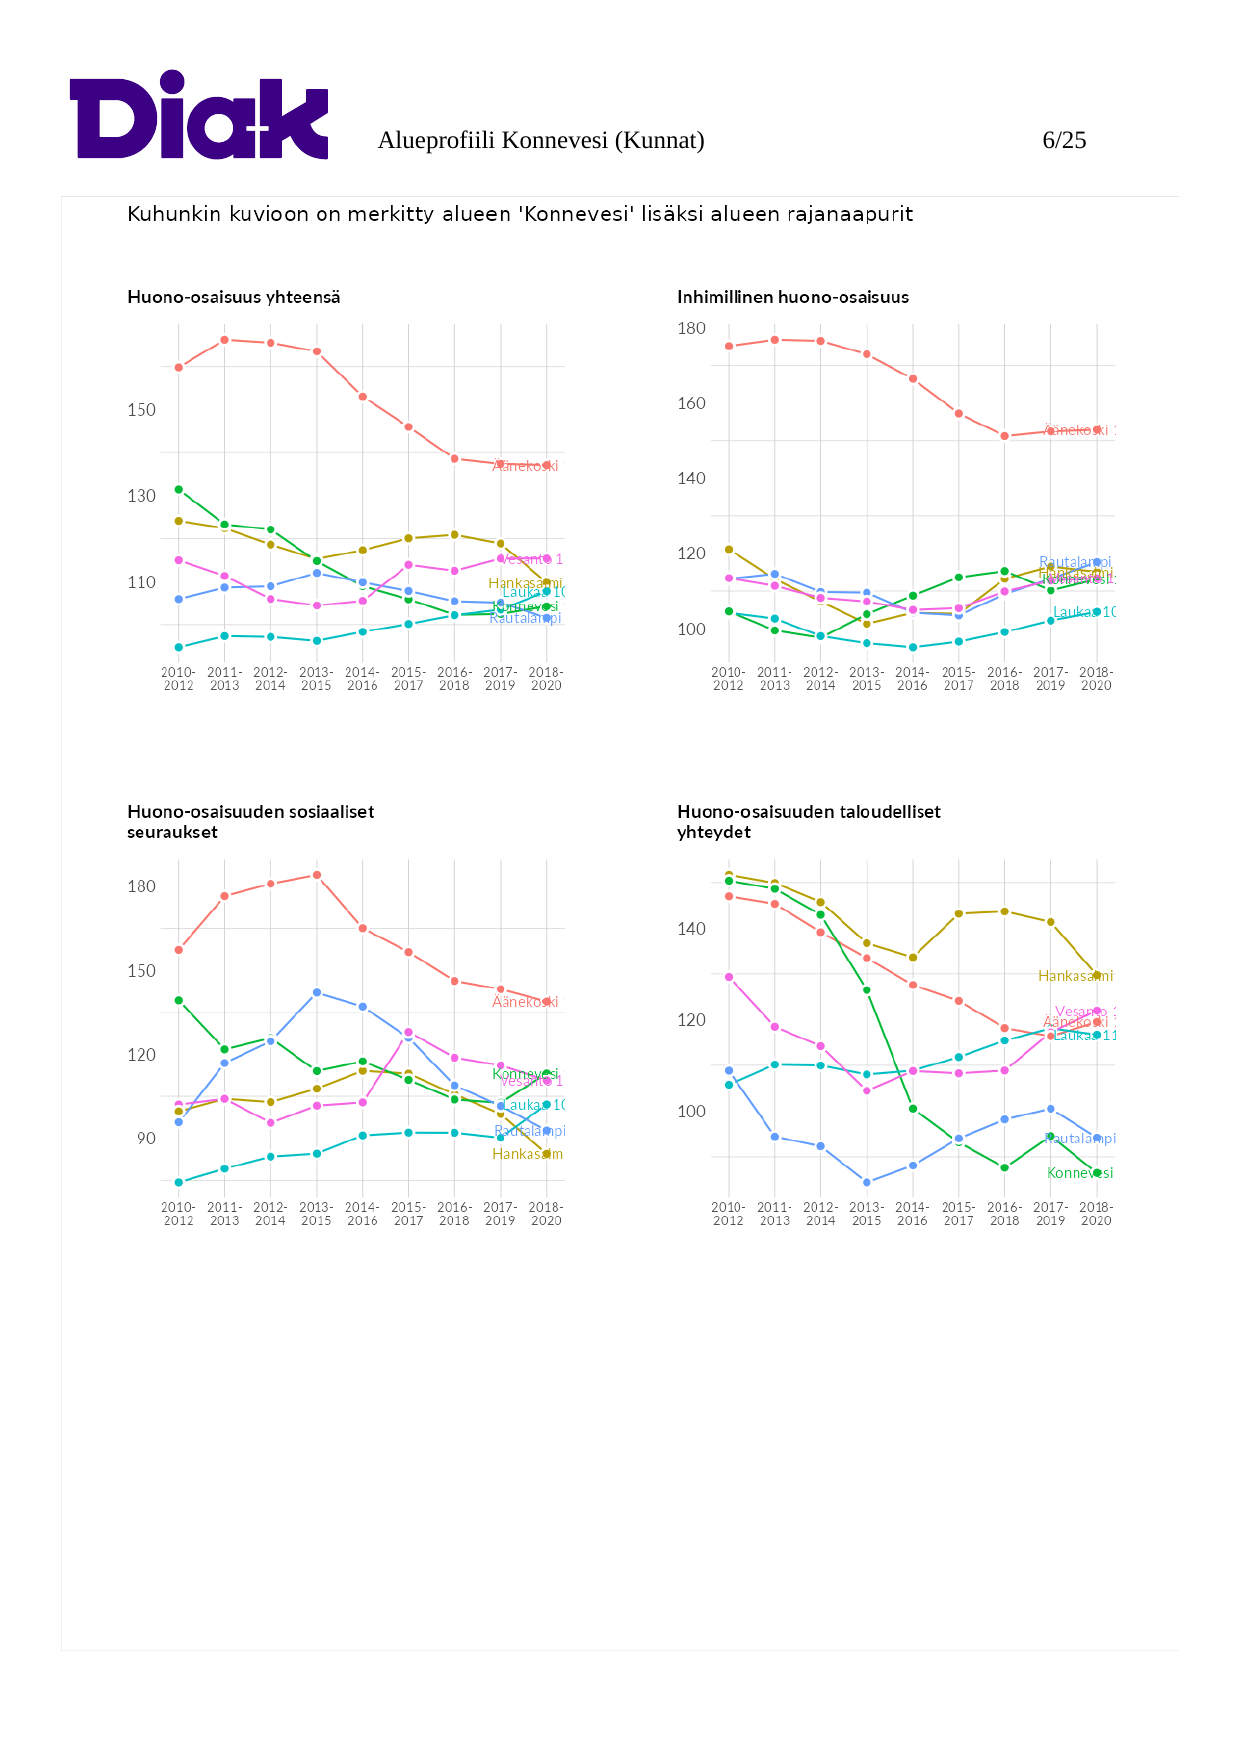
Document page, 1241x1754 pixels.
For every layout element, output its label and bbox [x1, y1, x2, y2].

picture [61, 196, 1179, 1651]
